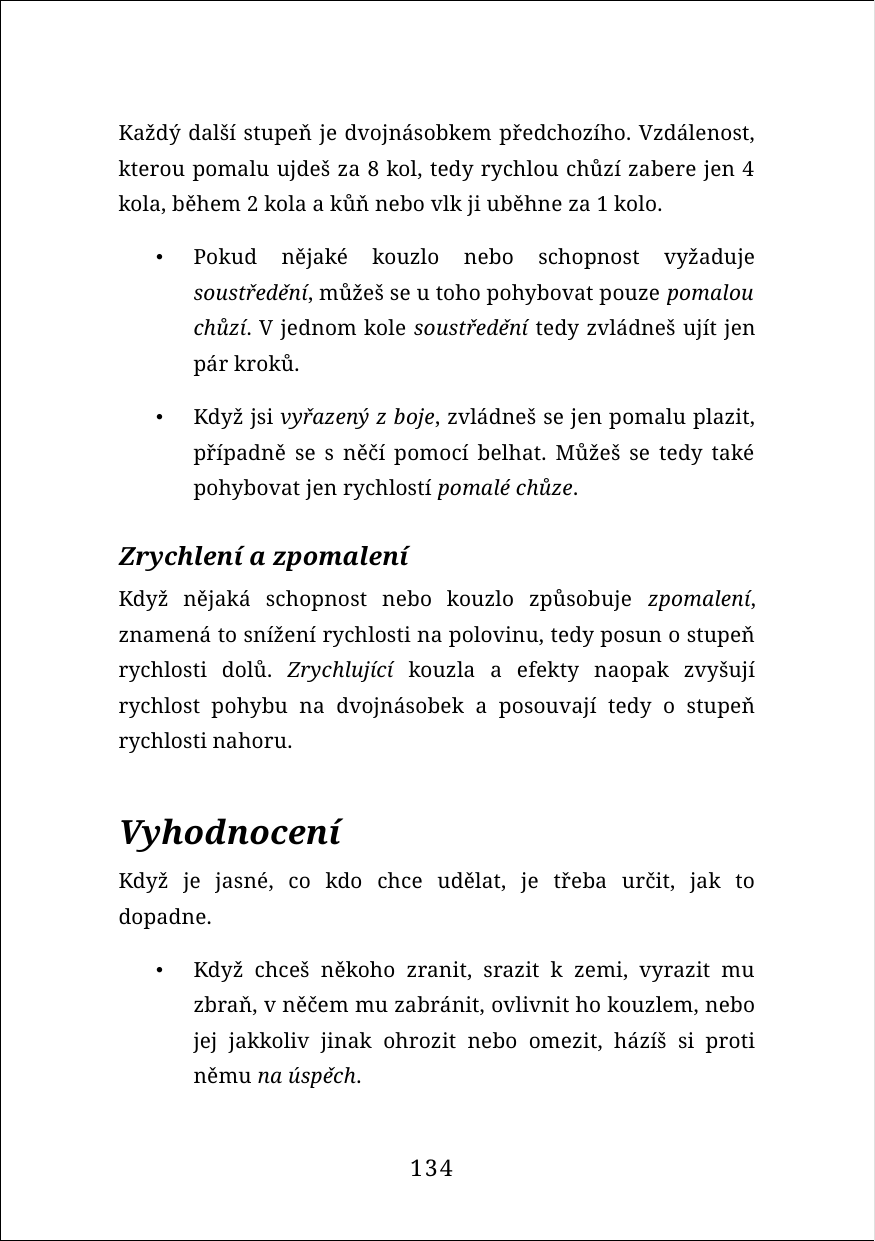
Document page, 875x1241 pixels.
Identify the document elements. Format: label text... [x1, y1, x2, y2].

text Když nějaká schopnost nebo kouzlo způsobuje zpomalení, znamená to snížení rychlosti na polovinu, tedy posun o stupeň rychlosti dolů. Zrychlující kouzla a efekty naopak zvyšují rychlost pohybu na dvojnásobek a posouvají tedy o stupeň rychlosti nahoru. [118, 584, 756, 755]
list Když chceš někoho zranit, srazit k zemi, vyrazit mu zbraň, v něčem mu zabránit, ovlivnit ho kouzlem, nebo jej jakkoliv jinak ohrozit nebo omezit, házíš si proti němu na úspěch. [156, 955, 756, 1090]
subtitle Vyhodnocení [118, 809, 756, 854]
text Když je jasné, co kdo chce udělat, je třeba určit, jak to dopadne. [118, 866, 756, 930]
subtitle Zrychlení a zpomalení [118, 538, 756, 572]
list Pokud nějaké kouzlo nebo schopnost vyžaduje soustředění, můžeš se u toho pohybovat pouze pomalou chůzí. V jednom kole soustředění tedy zvládneš ujít jen pár kroků. [156, 242, 756, 377]
list Když jsi vyřazený z boje, zvládneš se jen pomalu plazit, případně se s něčí pomocí belhat. Můžeš se tedy také pohybovat jen rychlostí pomalé chůze. [156, 402, 756, 502]
text Každý další stupeň je dvojnásobkem předchozího. Vzdálenost, kterou pomalu ujdeš za 8 kol, tedy rychlou chůzí zabere jen 4 kola, během 2 kola a kůň nebo vlk ji uběhne za 1 kolo. [118, 118, 756, 218]
